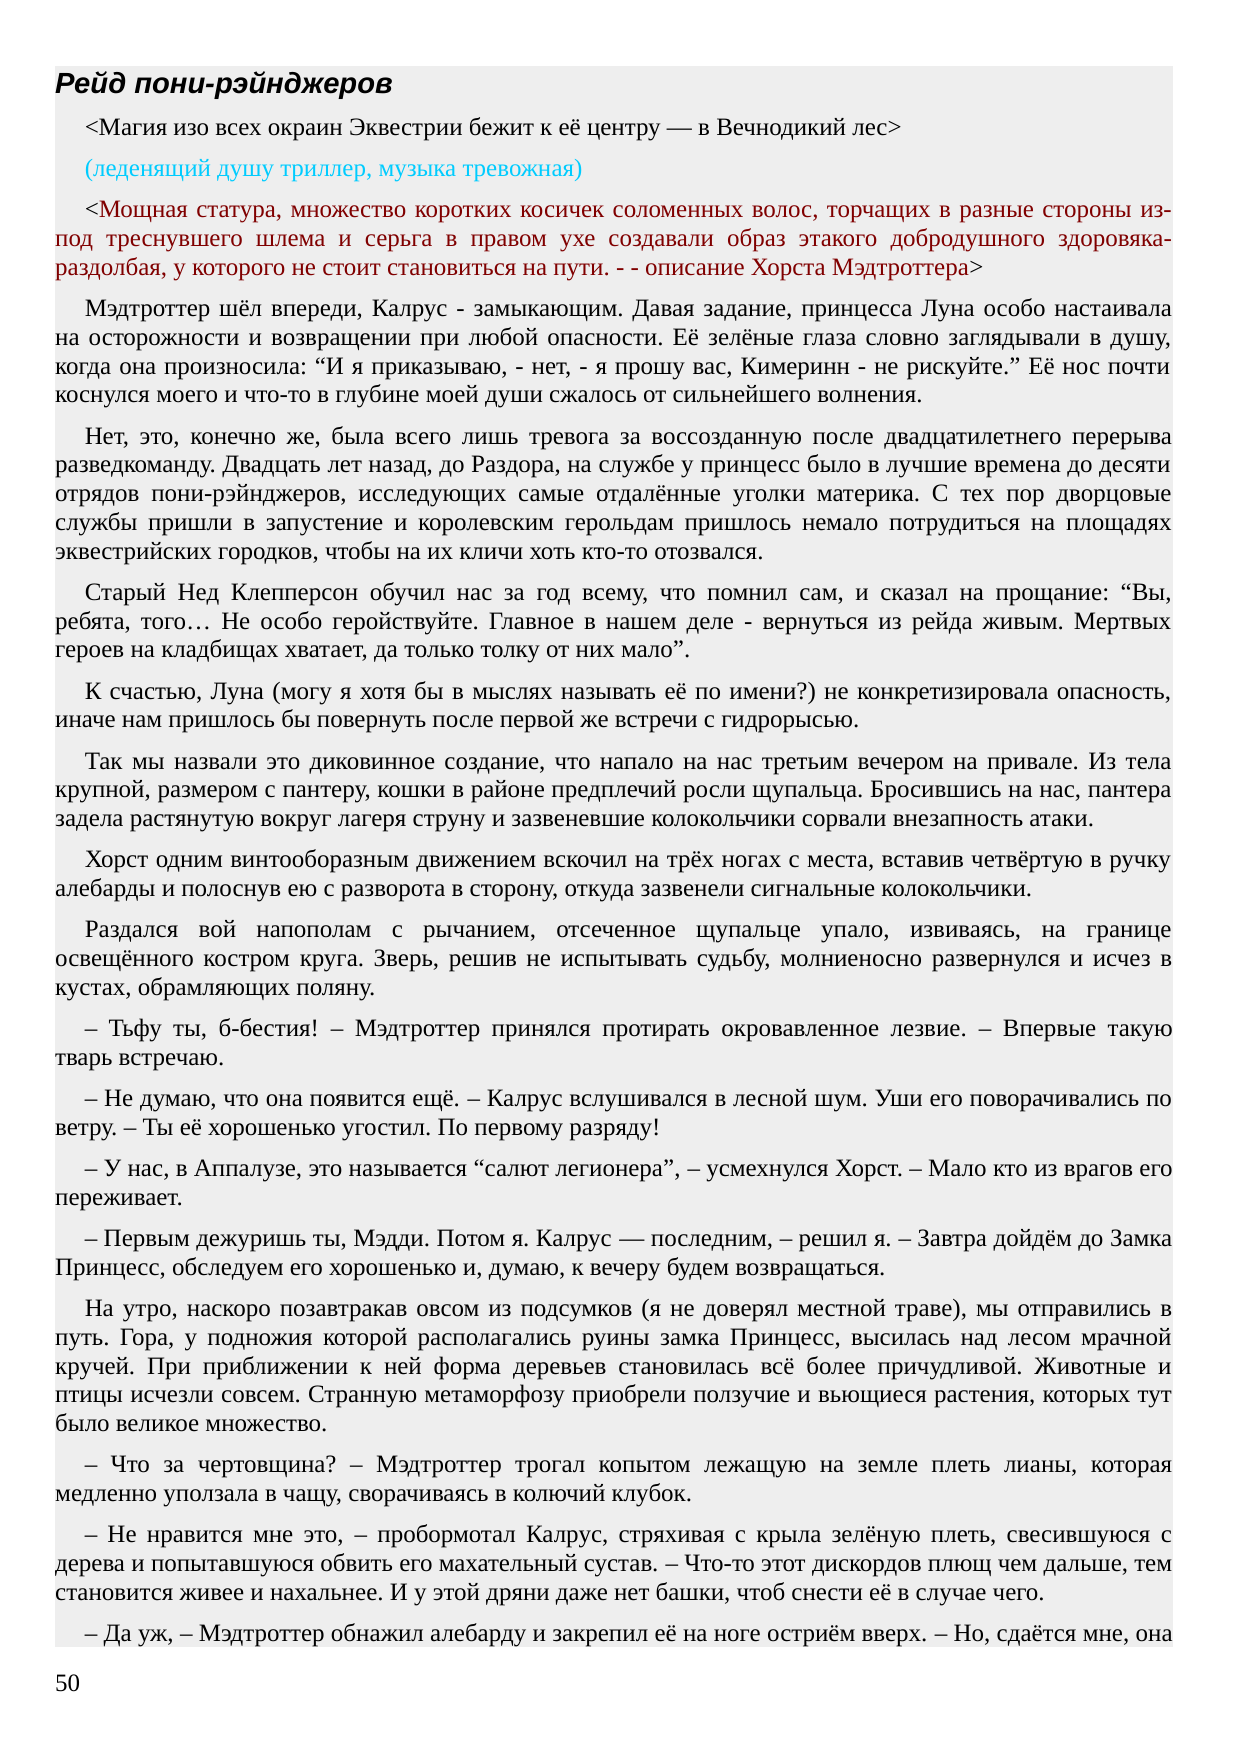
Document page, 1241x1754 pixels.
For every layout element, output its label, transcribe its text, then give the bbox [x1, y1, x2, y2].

text – Тьфу ты, б-бестия! – Мэдтроттер принялся протирать окровавленное лезвие. – Впервые такую тварь встречаю. [55, 1013, 1173, 1071]
text – Первым дежуришь ты, Мэдди. Потом я. Калрус — последним, – решил я. – Завтра дойдём до Замка Принцесс, обследуем его хорошенько и, думаю, к вечеру будем возвращаться. [55, 1223, 1173, 1281]
text – У нас, в Аппалузе, это называется “салют легионера”, – усмехнулся Хорст. – Мало кто из врагов его переживает. [55, 1153, 1173, 1211]
text – Да уж, – Мэдтроттер обнажил алебарду и закрепил её на ноге остриём вверх. – Но, сдаётся мне, она [55, 1618, 1173, 1647]
text На утро, наскоро позавтракав овсом из подсумков (я не доверял местной траве), мы отправились в путь. Гора, у подножия которой располагались руины замка Принцесс, высилась над лесом мрачной кручей. При приближении к ней форма деревьев становилась всё более причудливой. Животные и птицы исчезли совсем. Странную метаморфозу приобрели ползучие и вьющиеся растения, которых тут было великое множество. [55, 1293, 1173, 1437]
text – Не думаю, что она появится ещё. – Калрус вслушивался в лесной шум. Уши его поворачивались по ветру. – Ты её хорошенько угостил. По первому разряду! [55, 1083, 1173, 1141]
text Раздался вой напополам с рычанием, отсеченное щупальце упало, извиваясь, на границе освещённого костром круга. Зверь, решив не испытывать судьбу, молниеносно развернулся и исчез в кустах, обрамляющих поляну. [55, 914, 1173, 1001]
text Мэдтроттер шёл впереди, Калрус - замыкающим. Давая задание, принцесса Луна особо настаивала на осторожности и возвращении при любой опасности. Её зелёные глаза словно заглядывали в душу, когда она произносила: “И я приказываю, - нет, - я прошу вас, Кимеринн - не рискуйте.” Её нос почти коснулся моего и что-то в глубине моей души сжалось от сильнейшего волнения. [55, 293, 1173, 408]
text Старый Нед Клепперсон обучил нас за год всему, что помнил сам, и сказал на прощание: “Вы, ребята, того… Не особо геройствуйте. Главное в нашем деле - вернуться из рейда живым. Мертвых героев на кладбищах хватает, да только толку от них мало”. [55, 577, 1173, 663]
text Нет, это, конечно же, была всего лишь тревога за воссозданную после двадцатилетнего перерыва разведкоманду. Двадцать лет назад, до Раздора, на службе у принцесс было в лучшие времена до десяти отрядов пони-рэйнджеров, исследующих самые отдалённые уголки материка. С тех пор дворцовые службы пришли в запустение и королевским герольдам пришлось немало потрудиться на площадях эквестрийских городков, чтобы на их кличи хоть кто-то отозвался. [55, 421, 1173, 564]
text (леденящий душу триллер, музыка тревожная) [55, 153, 1173, 182]
text Хорст одним винтооборазным движением вскочил на трёх ногах с места, вставив четвёртую в ручку алебарды и полоснув ею с разворота в сторону, откуда зазвенели сигнальные колокольчики. [55, 844, 1173, 902]
text Так мы назвали это диковинное создание, что напало на нас третьим вечером на привале. Из тела крупной, размером с пантеру, кошки в районе предплечий росли щупальца. Бросившись на нас, пантера задела растянутую вокруг лагеря струну и зазвеневшие колокольчики сорвали внезапность атаки. [55, 746, 1173, 832]
text <Магия изо всех окраин Эквестрии бежит к её центру — в Вечнодикий лес> [55, 112, 1173, 141]
text – Что за чертовщина? – Мэдтроттер трогал копытом лежащую на земле плеть лианы, которая медленно уползала в чащу, сворачиваясь в колючий клубок. [55, 1449, 1173, 1507]
text – Не нравится мне это, – пробормотал Калрус, стряхивая с крыла зелёную плеть, свесившуюся с дерева и попытавшуюся обвить его махательный сустав. – Что-то этот дискордов плющ чем дальше, тем становится живее и нахальнее. И у этой дряни даже нет башки, чтоб снести её в случае чего. [55, 1519, 1173, 1606]
subtitle Рейд пони-рэйнджеров [55, 66, 1173, 99]
text <Мощная статура, множество коротких косичек соломенных волос, торчащих в разные стороны из-под треснувшего шлема и серьга в правом ухе создавали образ этакого добродушного здоровяка-раздолбая, у которого не стоит становиться на пути. - - описание Хорста Мэдтроттера> [55, 194, 1173, 281]
text К счастью, Луна (могу я хотя бы в мыслях называть её по имени?) не конкретизировала опасность, иначе нам пришлось бы повернуть после первой же встречи с гидрорысью. [55, 676, 1173, 733]
